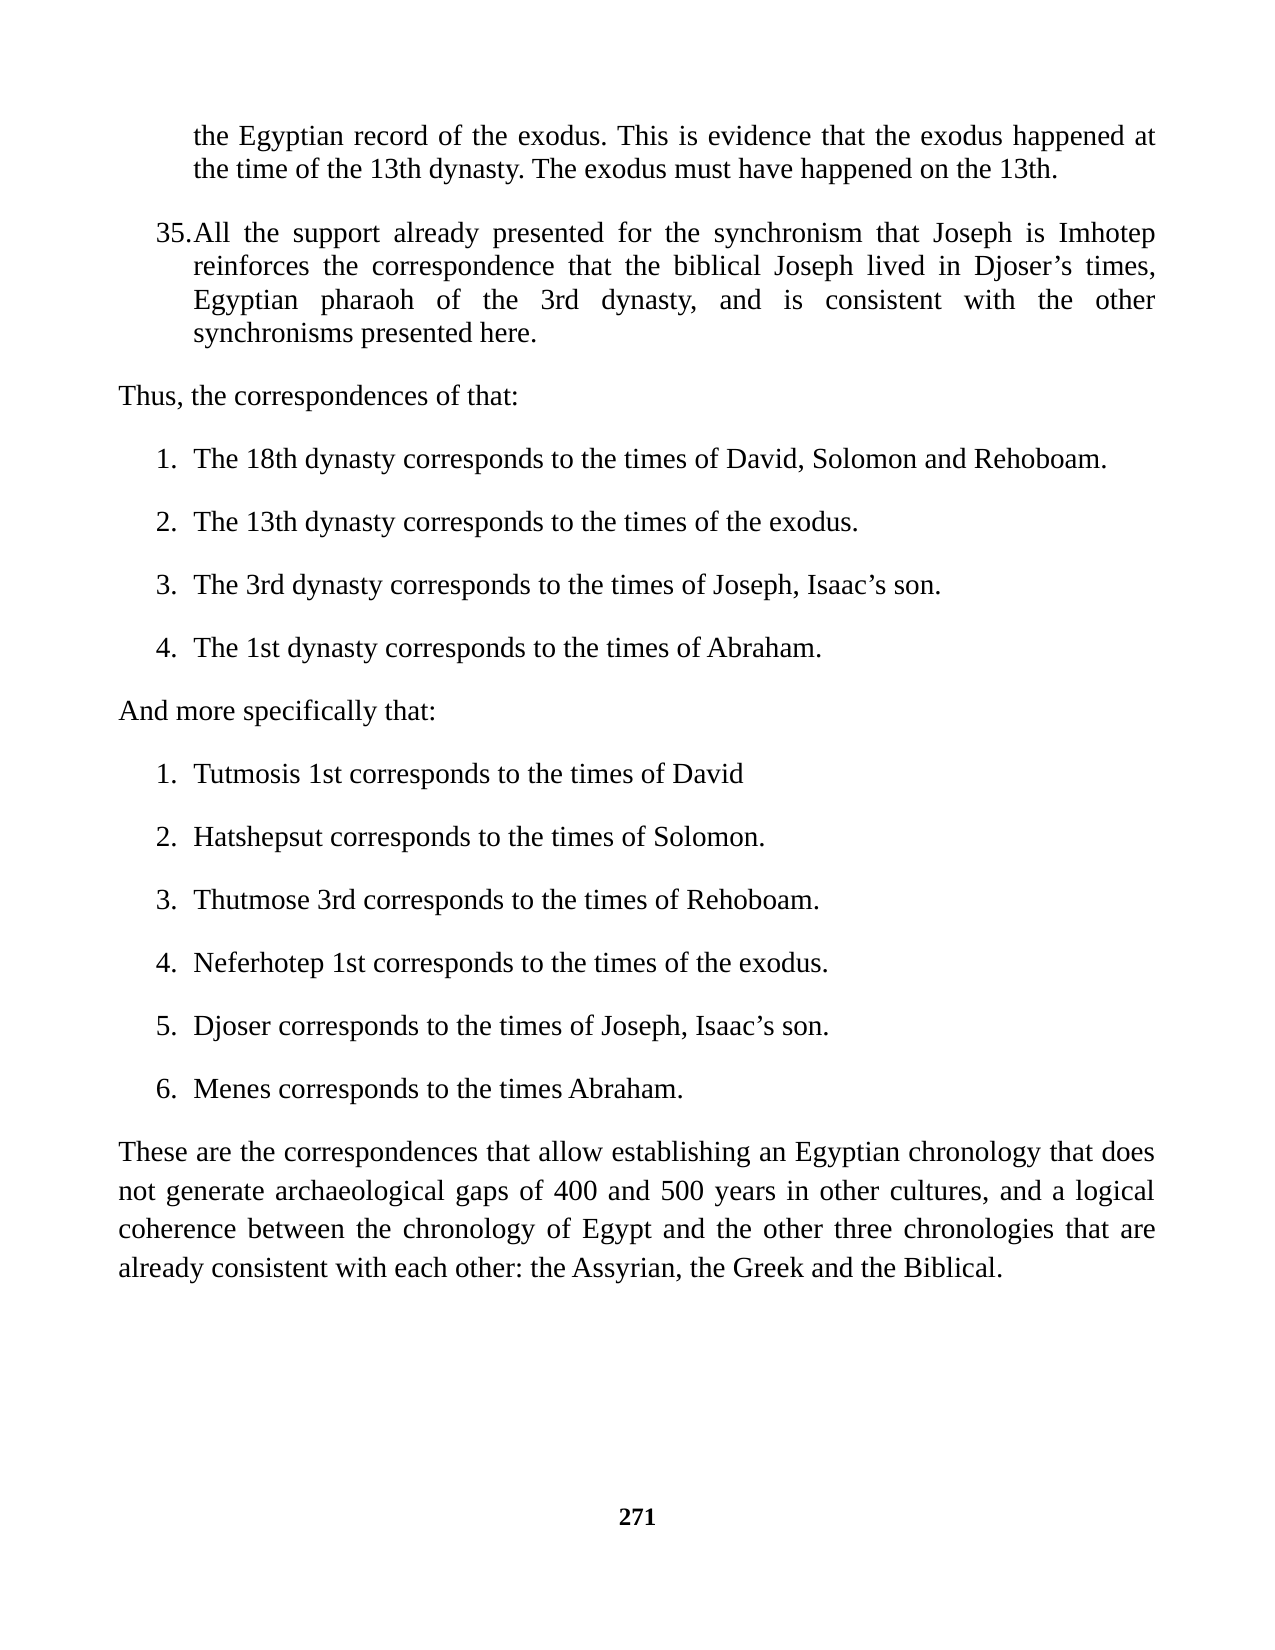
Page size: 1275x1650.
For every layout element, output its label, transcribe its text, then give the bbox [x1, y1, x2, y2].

list The 3rd dynasty corresponds to the times of Joseph, Isaac’s son. [156, 567, 1157, 601]
list Tutmosis 1st corresponds to the times of David [156, 756, 1157, 790]
list Thutmose 3rd corresponds to the times of Rehoboam. [156, 882, 1157, 916]
list The 18th dynasty corresponds to the times of David, Solomon and Rehoboam. [156, 441, 1157, 475]
list The 1st dynasty corresponds to the times of Abraham. [156, 630, 1157, 664]
list Neferhotep 1st corresponds to the times of the exodus. [156, 946, 1157, 979]
text These are the correspondences that allow establishing an Egyptian chronology that does not generate archaeological gaps of 400 and 500 years in other cultures, and a logical coherence between the chronology of Egypt and the other three chronologies that are already consistent with each other: the Assyrian, the Greek and the Biblical. [118, 1134, 1157, 1284]
text Thus, the correspondences of that: [118, 378, 1157, 412]
list Menes corresponds to the times Abraham. [156, 1072, 1157, 1105]
list the Egyptian record of the exodus. This is evidence that the exodus happened at the time of the 13th dynasty. The exodus must have happened on the 13th. [156, 118, 1157, 185]
list The 13th dynasty corresponds to the times of the exodus. [156, 504, 1157, 538]
list Hatshepsut corresponds to the times of Solomon. [156, 819, 1157, 853]
list All the support already presented for the synchronism that Joseph is Imhotep reinforces the correspondence that the biblical Joseph lived in Djoser’s times, Egyptian pharaoh of the 3rd dynasty, and is consistent with the other synchronisms presented here. [156, 215, 1157, 349]
text And more specifically that: [118, 693, 1157, 727]
list Djoser corresponds to the times of Joseph, Isaac’s son. [156, 1008, 1157, 1042]
